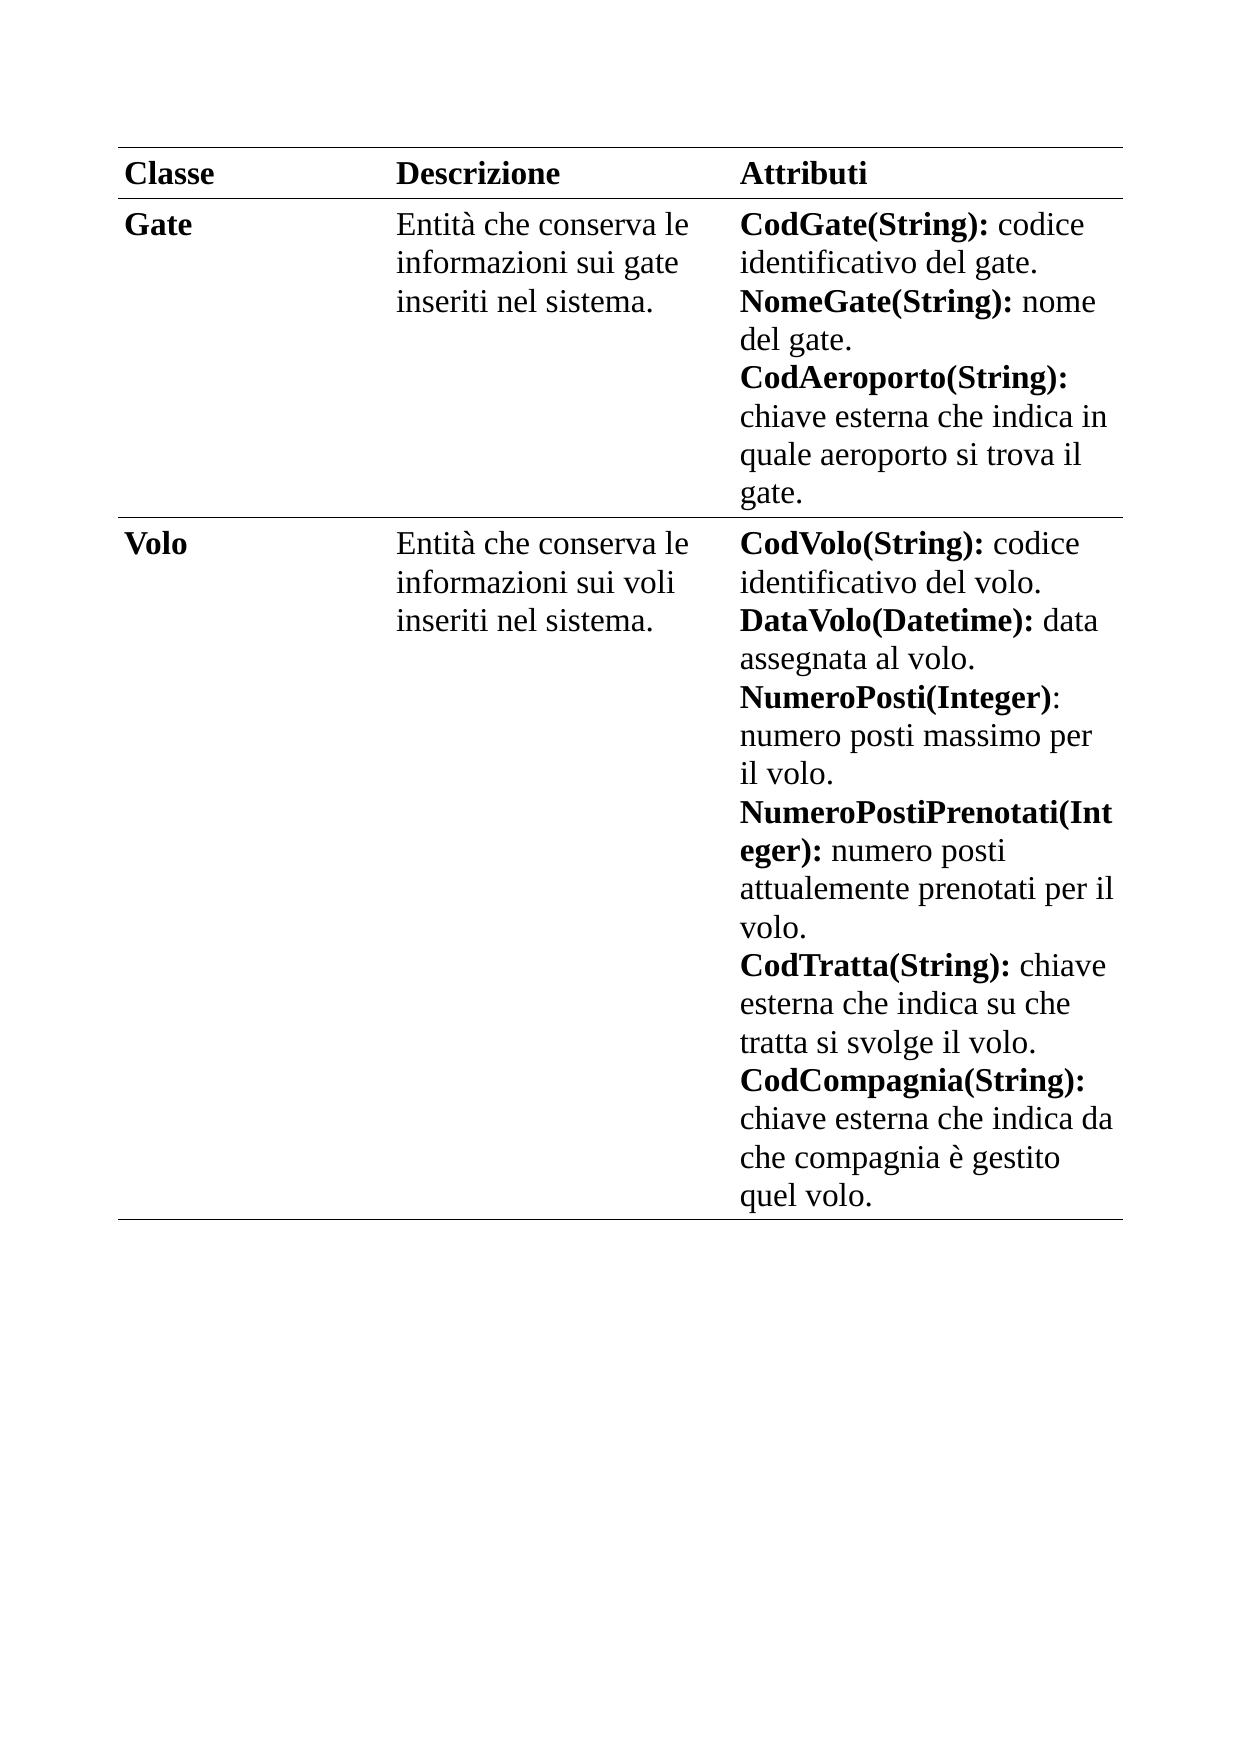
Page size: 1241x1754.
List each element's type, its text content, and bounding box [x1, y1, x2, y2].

table_cell Entità che conserva le informazioni sui gate inseriti nel sistema. [390, 199, 734, 517]
table_header Descrizione [390, 148, 734, 198]
table_header Classe [118, 148, 390, 198]
table_cell CodVolo(String): codice identificativo del volo. DataVolo(Datetime): data assegnata al volo. NumeroPosti(Integer): numero posti massimo per il volo. NumeroPostiPrenotati(Integer): numero posti attualemente prenotati per il volo. CodTratta(String): chiave esterna che indica su che tratta si svolge il volo. CodCompagnia(String): chiave esterna che indica da che compagnia è gestito quel volo. [734, 518, 1123, 1219]
table_cell Entità che conserva le informazioni sui voli inseriti nel sistema. [390, 518, 734, 1219]
table_cell CodGate(String): codice identificativo del gate. NomeGate(String): nome del gate. CodAeroporto(String): chiave esterna che indica in quale aeroporto si trova il gate. [734, 199, 1123, 517]
table_header Attributi [734, 148, 1123, 198]
table_cell Gate [118, 199, 390, 517]
table_cell Volo [118, 518, 390, 1219]
